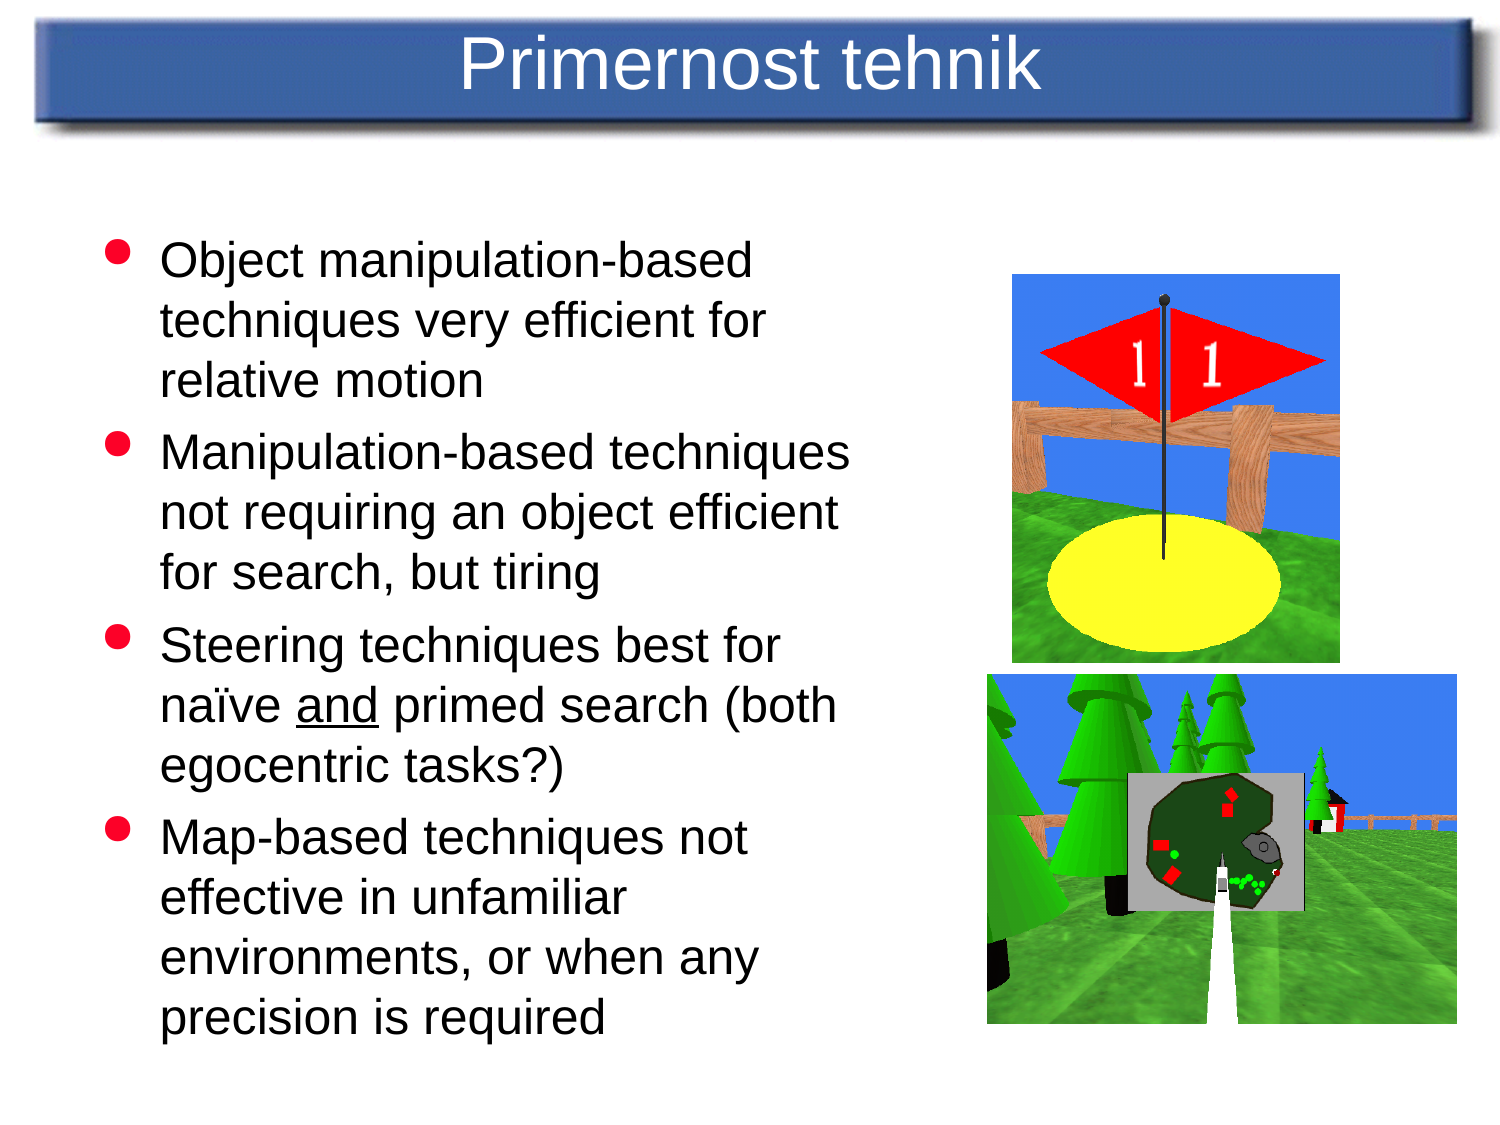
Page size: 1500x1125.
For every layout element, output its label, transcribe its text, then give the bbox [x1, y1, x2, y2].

picture [987, 674, 1457, 1024]
picture [1012, 274, 1340, 663]
title Primernost tehnik [112, 0, 1388, 119]
list Object manipulation-based techniques very efficient for relative motion Manipulation-based techniques not requiring an object efficient for search, but tiring Steering techniques best for naïve and primed search (both egocentric tasks?) Map-based techniques not effective in unfamiliar environments, or when any precision is required [88, 220, 881, 1125]
picture [33, 15, 1500, 142]
